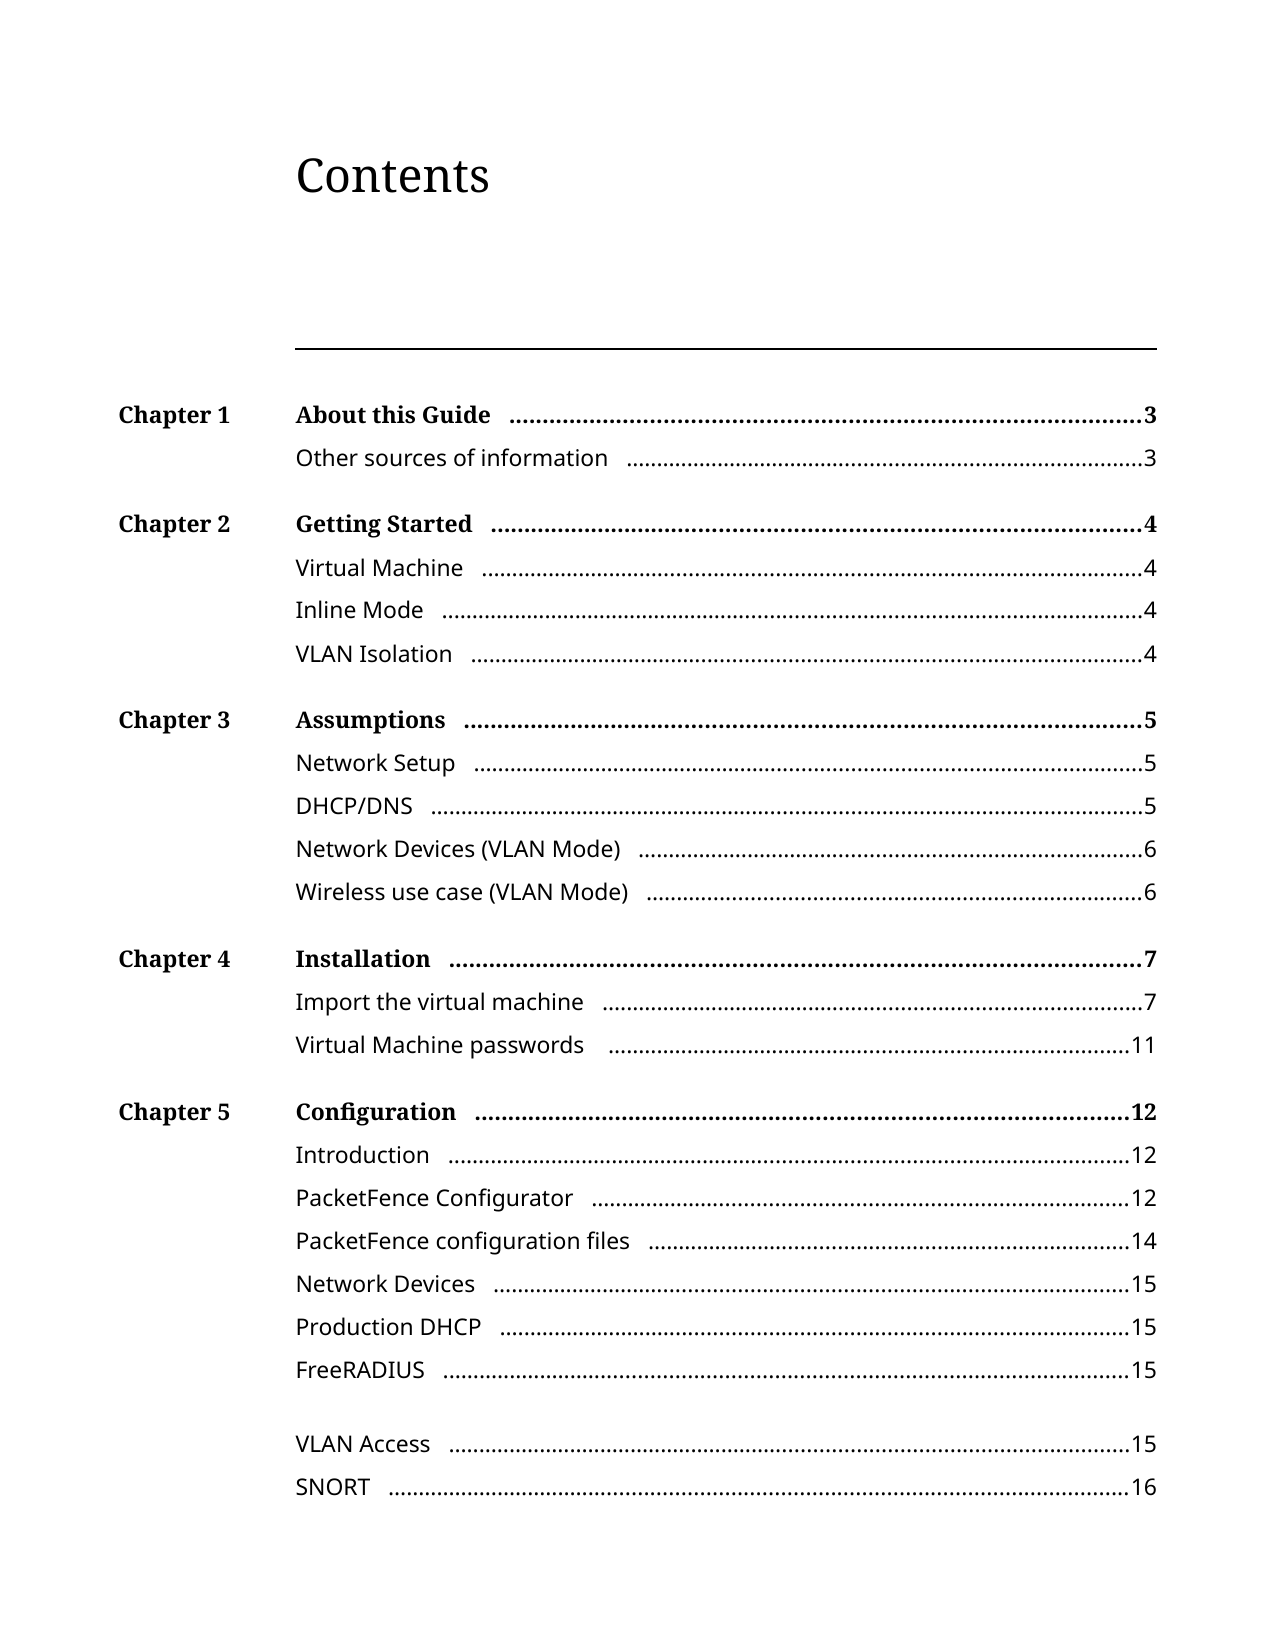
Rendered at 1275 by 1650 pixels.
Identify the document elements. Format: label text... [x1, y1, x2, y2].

text Other sources of information 3 [295, 442, 1157, 473]
text PacketFence configuration files 14 [295, 1225, 1157, 1256]
text Chapter 3 Assumptions 5 [118, 704, 1157, 735]
text Network Devices 15 [295, 1268, 1157, 1299]
text DHCP/DNS 5 [295, 790, 1157, 821]
text Chapter 5 Configuration 12 [118, 1096, 1157, 1127]
text Production DHCP 15 [295, 1311, 1157, 1342]
text Import the virtual machine 7 [295, 986, 1157, 1017]
text Chapter 2 Getting Started 4 [118, 508, 1157, 540]
subtitle Contents [295, 143, 1157, 348]
text Chapter 1 About this Guide 3 [118, 399, 1157, 430]
text SNORT 16 [295, 1471, 1157, 1502]
text Virtual Machine passwords 11 [295, 1029, 1157, 1060]
text Chapter 4 Installation 7 [118, 943, 1157, 974]
text VLAN Access 15 [295, 1397, 1157, 1459]
text Virtual Machine 4 [295, 551, 1157, 583]
text Wireless use case (VLAN Mode) 6 [295, 876, 1157, 907]
text Inline Mode 4 [295, 594, 1157, 626]
text Network Devices (VLAN Mode) 6 [295, 833, 1157, 864]
text PacketFence Configurator 12 [295, 1182, 1157, 1213]
text FreeRADIUS 15 [295, 1354, 1157, 1385]
text Network Setup 5 [295, 747, 1157, 778]
text VLAN Isolation 4 [295, 637, 1157, 669]
text Introduction 12 [295, 1139, 1157, 1170]
